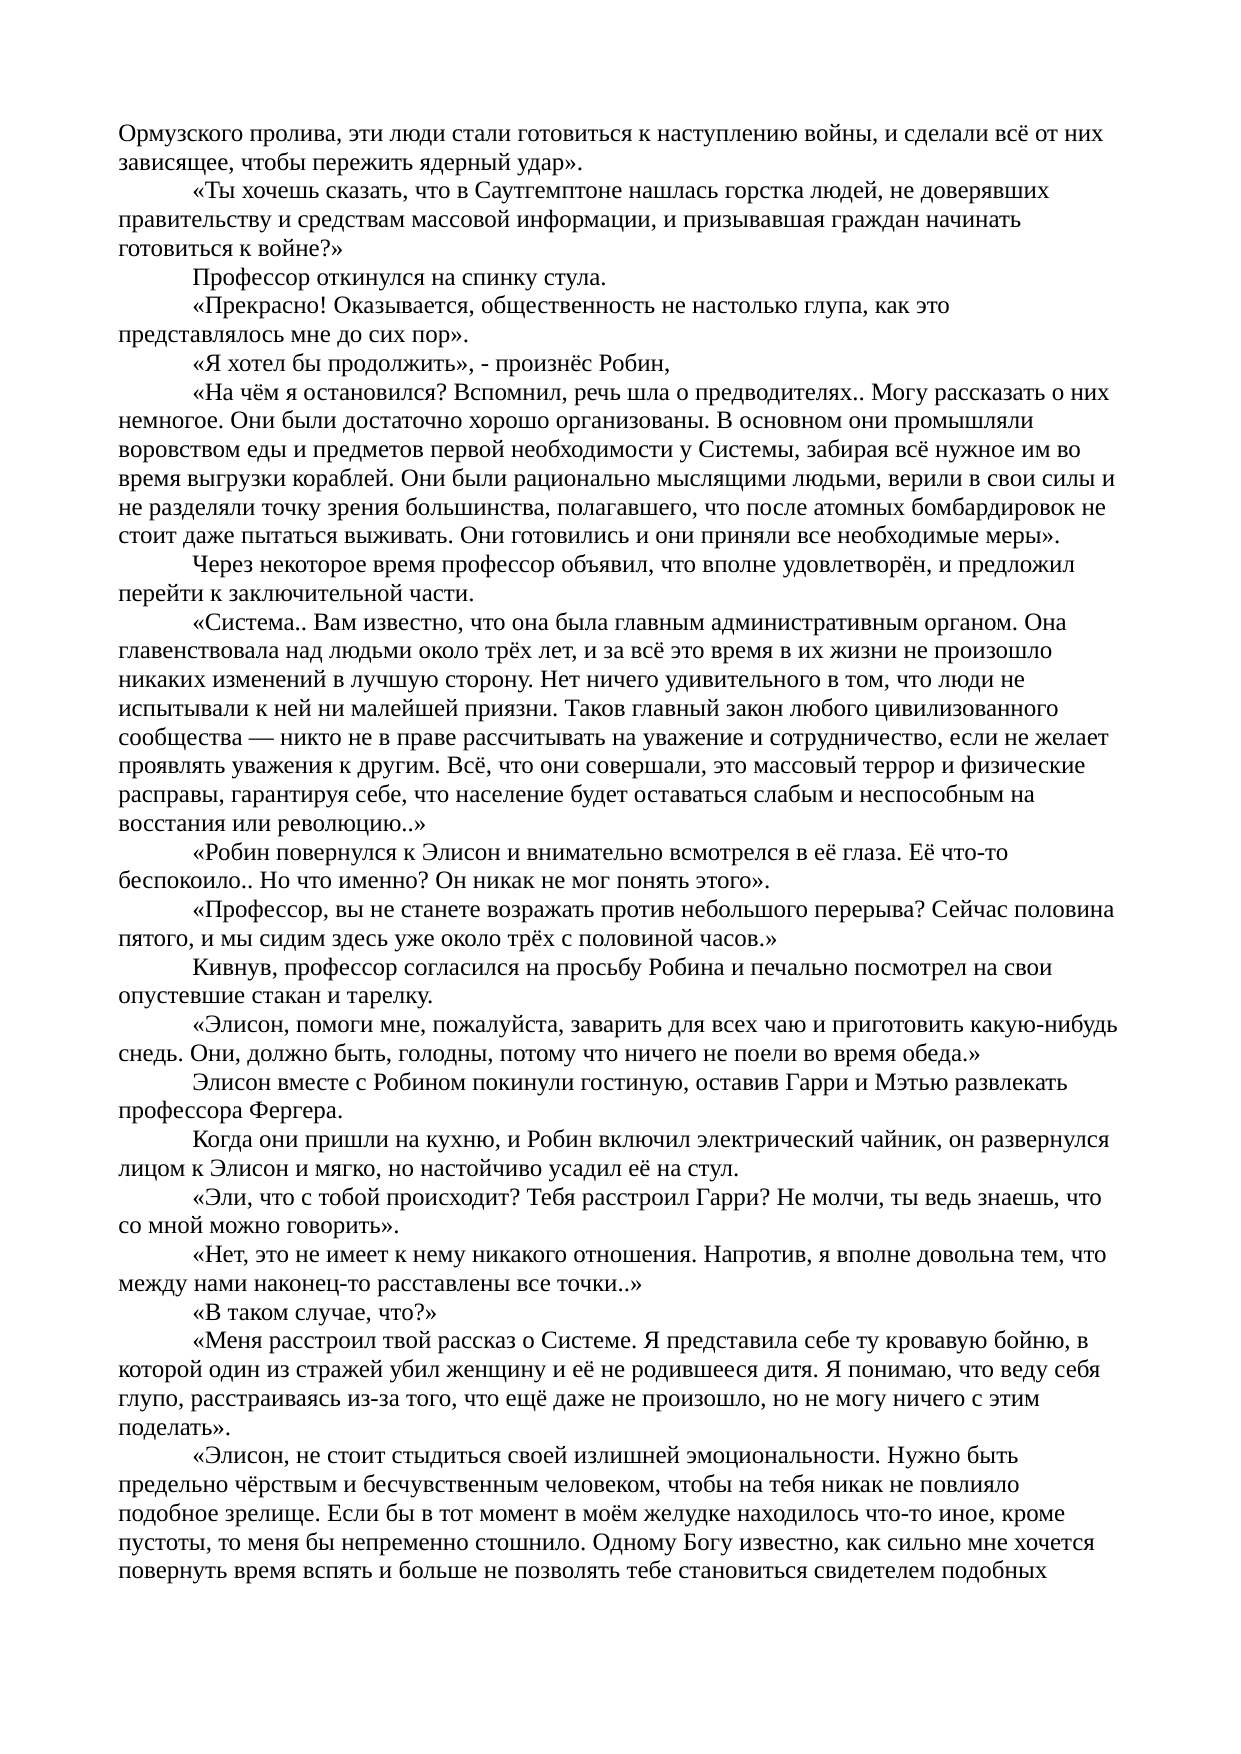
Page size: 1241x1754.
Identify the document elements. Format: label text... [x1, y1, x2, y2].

text «Я хотел бы продолжить», - произнёс Робин, [118, 348, 1122, 377]
text «На чём я остановился? Вспомнил, речь шла о предводителях.. Могу рассказать о них немногое. Они были достаточно хорошо организованы. В основном они промышляли воровством еды и предметов первой необходимости у Системы, забирая всё нужное им во время выгрузки кораблей. Они были рационально мыслящими людьми, верили в свои силы и не разделяли точку зрения большинства, полагавшего, что после атомных бомбардировок не стоит даже пытаться выживать. Они готовились и они приняли все необходимые меры». [118, 377, 1122, 549]
text Через некоторое время профессор объявил, что вполне удовлетворён, и предложил перейти к заключительной части. [118, 549, 1122, 607]
text «Робин повернулся к Элисон и внимательно всмотрелся в её глаза. Её что-то беспокоило.. Но что именно? Он никак не мог понять этого». [118, 837, 1122, 894]
text «В таком случае, что?» [118, 1297, 1122, 1326]
text «Прекрасно! Оказывается, общественность не настолько глупа, как это представлялось мне до сих пор». [118, 291, 1122, 348]
text Профессор откинулся на спинку стула. [118, 262, 1122, 291]
text Кивнув, профессор согласился на просьбу Робина и печально посмотрел на свои опустевшие стакан и тарелку. [118, 952, 1122, 1009]
text «Ты хочешь сказать, что в Саутгемптоне нашлась горстка людей, не доверявших правительству и средствам массовой информации, и призывавшая граждан начинать готовиться к войне?» [118, 176, 1122, 262]
text Когда они пришли на кухню, и Робин включил электрический чайник, он развернулся лицом к Элисон и мягко, но настойчиво усадил её на стул. [118, 1124, 1122, 1182]
text «Меня расстроил твой рассказ о Системе. Я представила себе ту кровавую бойню, в которой один из стражей убил женщину и её не родившееся дитя. Я понимаю, что веду себя глупо, расстраиваясь из-за того, что ещё даже не произошло, но не могу ничего с этим поделать». [118, 1326, 1122, 1441]
text «Элисон, не стоит стыдиться своей излишней эмоциональности. Нужно быть предельно чёрствым и бесчувственным человеком, чтобы на тебя никак не повлияло подобное зрелище. Если бы в тот момент в моём желудке находилось что-то иное, кроме пустоты, то меня бы непременно стошнило. Одному Богу известно, как сильно мне хочется повернуть время вспять и больше не позволять тебе становиться свидетелем подобных [118, 1441, 1122, 1584]
text «Эли, что с тобой происходит? Тебя расстроил Гарри? Не молчи, ты ведь знаешь, что со мной можно говорить». [118, 1182, 1122, 1239]
text Ормузского пролива, эти люди стали готовиться к наступлению войны, и сделали всё от них зависящее, чтобы пережить ядерный удар». [118, 118, 1122, 176]
text «Нет, это не имеет к нему никакого отношения. Напротив, я вполне довольна тем, что между нами наконец-то расставлены все точки..» [118, 1239, 1122, 1297]
text «Элисон, помоги мне, пожалуйста, заварить для всех чаю и приготовить какую-нибудь снедь. Они, должно быть, голодны, потому что ничего не поели во время обеда.» [118, 1009, 1122, 1067]
text «Профессор, вы не станете возражать против небольшого перерыва? Сейчас половина пятого, и мы сидим здесь уже около трёх с половиной часов.» [118, 894, 1122, 952]
text «Система.. Вам известно, что она была главным административным органом. Она главенствовала над людьми около трёх лет, и за всё это время в их жизни не произошло никаких изменений в лучшую сторону. Нет ничего удивительного в том, что люди не испытывали к ней ни малейшей приязни. Таков главный закон любого цивилизованного сообщества — никто не в праве рассчитывать на уважение и сотрудничество, если не желает проявлять уважения к другим. Всё, что они совершали, это массовый террор и физические расправы, гарантируя себе, что население будет оставаться слабым и неспособным на восстания или революцию..» [118, 607, 1122, 837]
text Элисон вместе с Робином покинули гостиную, оставив Гарри и Мэтью развлекать профессора Фергера. [118, 1067, 1122, 1124]
